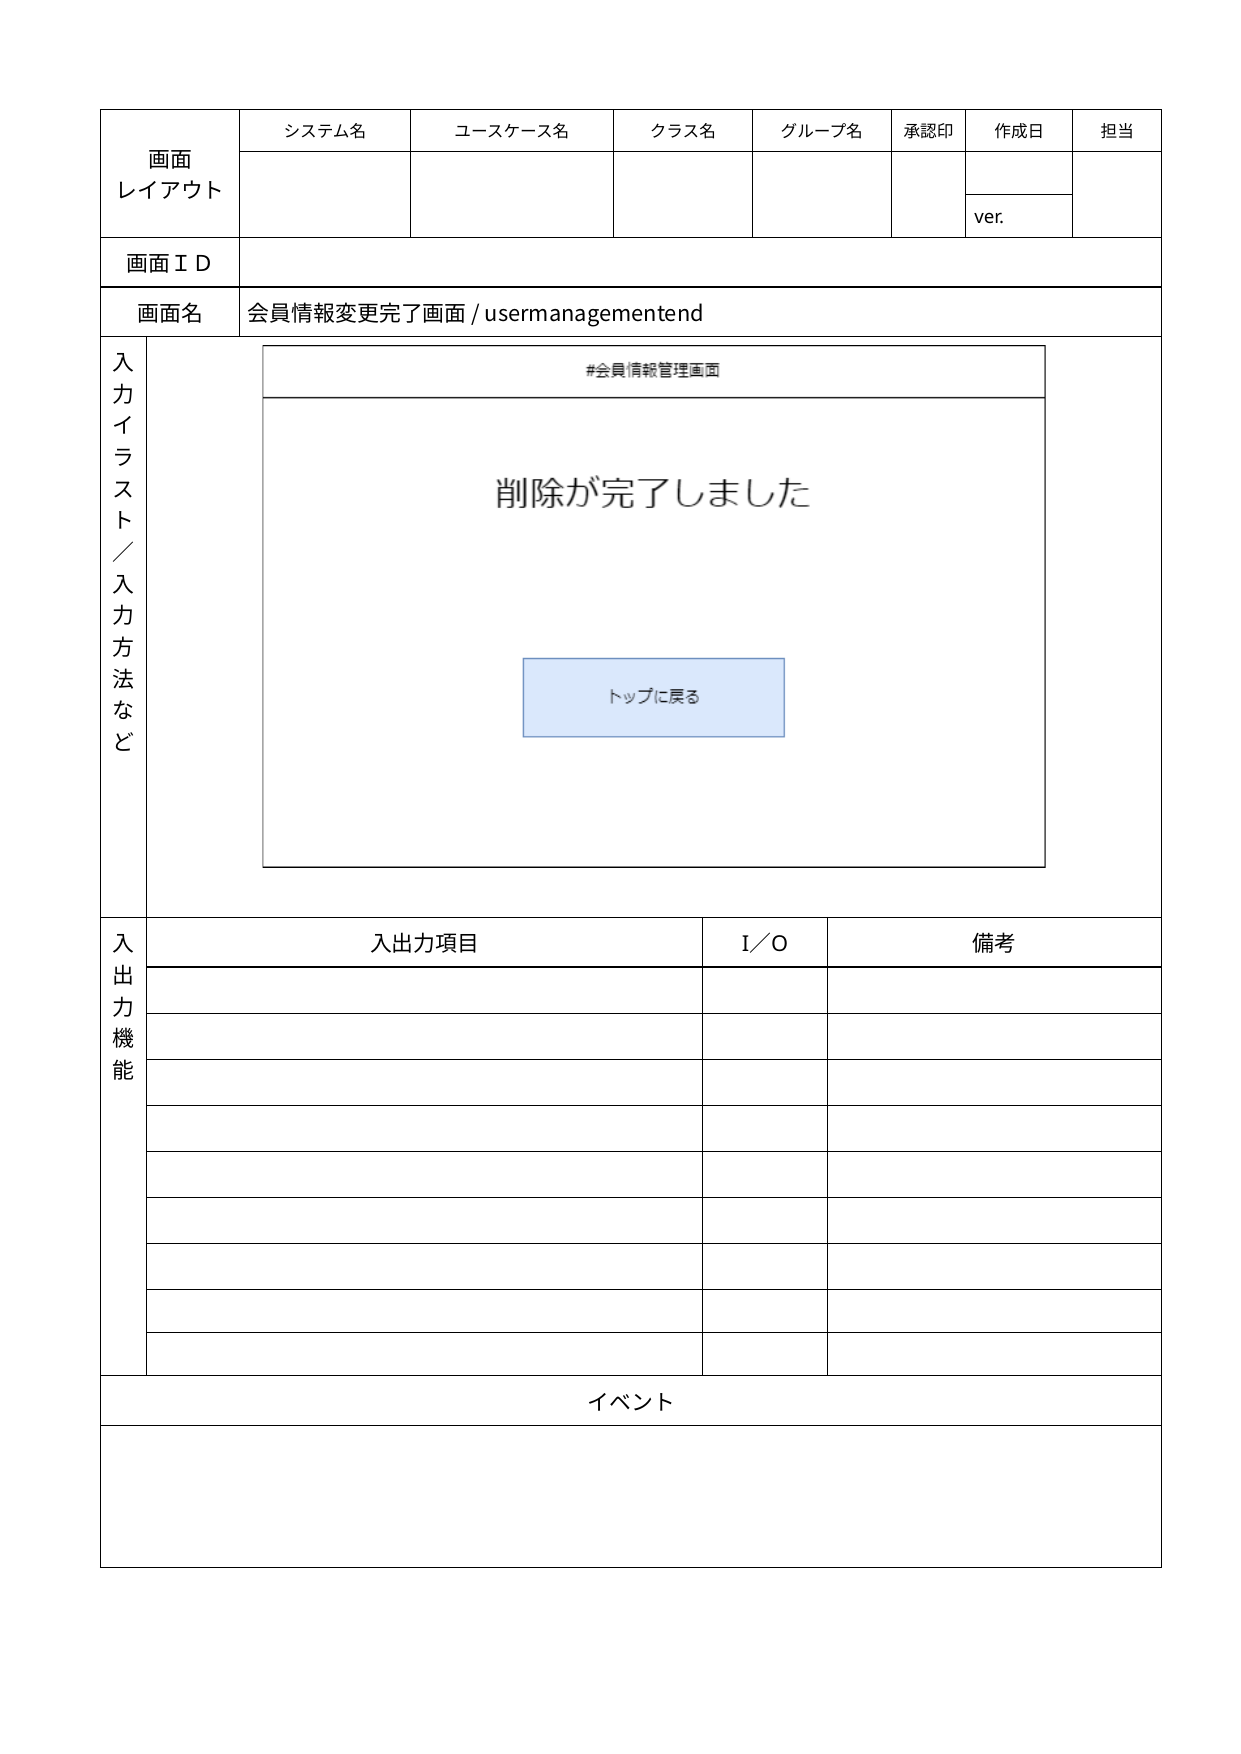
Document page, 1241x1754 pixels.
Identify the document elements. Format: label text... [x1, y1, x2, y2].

table_cell [147, 1152, 702, 1197]
table_cell [828, 1152, 1161, 1197]
table_header 画面 レイアウト [101, 110, 239, 237]
table_cell [101, 1426, 1161, 1567]
table_cell 会員情報変更完了画面 / usermanagementend [240, 288, 1161, 336]
table_cell イベント [101, 1376, 1161, 1424]
table_cell [147, 1333, 702, 1375]
table_cell [828, 1333, 1161, 1375]
table_cell [703, 968, 827, 1012]
table_header クラス名 [614, 110, 752, 151]
table_cell [703, 1060, 827, 1105]
table_cell [240, 238, 1161, 286]
table_cell [828, 1060, 1161, 1105]
table_cell [240, 152, 410, 237]
table_cell [147, 1290, 702, 1332]
table_cell 画面ＩＤ [101, 238, 239, 286]
table_cell [828, 968, 1161, 1012]
table_cell 備考 [828, 918, 1161, 966]
table_header ユースケース名 [411, 110, 613, 151]
table_cell [147, 1106, 702, 1151]
table_cell [1073, 152, 1161, 237]
table_header 承認印 [892, 110, 965, 151]
table_cell [147, 337, 1161, 917]
table_cell [147, 968, 702, 1012]
table_cell 入出力機能 [101, 918, 146, 1375]
table_cell 入出力項目 [147, 918, 702, 966]
table_header 作成日 [966, 110, 1072, 151]
table_cell [703, 1106, 827, 1151]
table_cell [614, 152, 752, 237]
table_cell [828, 1290, 1161, 1332]
table_cell [828, 1198, 1161, 1243]
table_cell 入力イラスト／入力方法など [101, 337, 146, 917]
table_cell [828, 1106, 1161, 1151]
table_cell [147, 1060, 702, 1105]
table_cell [147, 1014, 702, 1059]
table_header グループ名 [753, 110, 891, 151]
table_cell [892, 152, 965, 237]
table_cell [703, 1333, 827, 1375]
table_cell [411, 152, 613, 237]
table_cell [703, 1152, 827, 1197]
table_header システム名 [240, 110, 410, 151]
table_cell [966, 152, 1072, 194]
table_cell [703, 1290, 827, 1332]
table_cell [828, 1244, 1161, 1289]
table_header 担当 [1073, 110, 1161, 151]
table_cell [703, 1014, 827, 1059]
table_cell I／O [703, 918, 827, 966]
table_cell [703, 1244, 827, 1289]
table_cell 画面名 [101, 288, 239, 336]
table_cell [828, 1014, 1161, 1059]
table_cell [147, 1198, 702, 1243]
table_cell [703, 1198, 827, 1243]
picture [262, 345, 1046, 868]
table_cell [753, 152, 891, 237]
table_cell ver. [966, 195, 1072, 237]
table_cell [147, 1244, 702, 1289]
